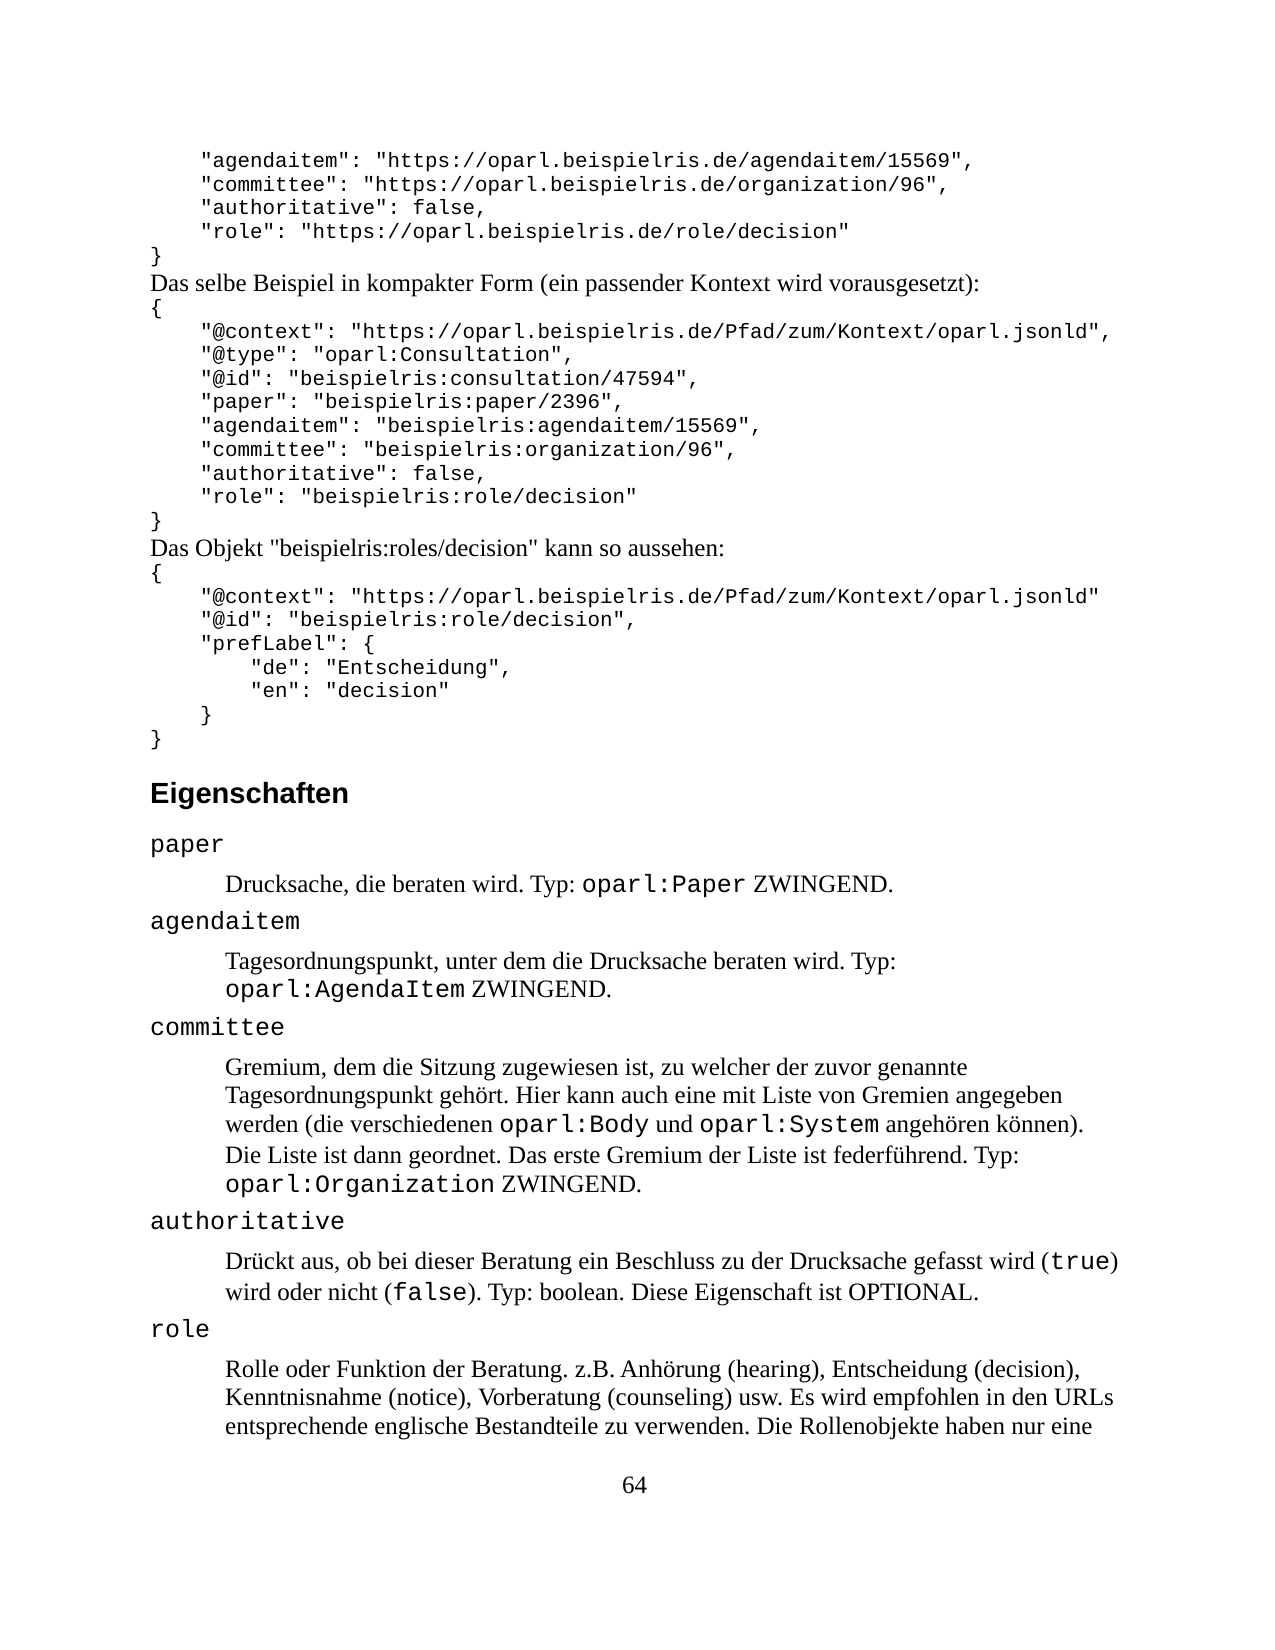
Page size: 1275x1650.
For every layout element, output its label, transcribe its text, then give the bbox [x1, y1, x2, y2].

text Gremium, dem die Sitzung zugewiesen ist, zu welcher der zuvor genannte Tagesordnungspunkt gehört. Hier kann auch eine mit Liste von Gremien angegeben werden (die verschiedenen oparl:Body und oparl:System angehören können). Die Liste ist dann geordnet. Das erste Gremium der Liste ist federführend. Typ: oparl:Organization ZWINGEND. [225, 1052, 1125, 1199]
text "paper": "beispielris:paper/2396", [150, 392, 1125, 415]
text committee [150, 1014, 1125, 1043]
text "role": "beispielris:role/decision" [150, 486, 1125, 510]
text "agendaitem": "https://oparl.beispielris.de/agendaitem/15569", [150, 150, 1125, 174]
subtitle Eigenschaften [150, 776, 1125, 810]
text "committee": "beispielris:organization/96", [150, 439, 1125, 462]
text paper [150, 831, 1125, 860]
text "committee": "https://oparl.beispielris.de/organization/96", [150, 174, 1125, 197]
text Drückt aus, ob bei dieser Beratung ein Beschluss zu der Drucksache gefasst wird (true) wird oder nicht (false). Typ: boolean. Diese Eigenschaft ist OPTIONAL. [225, 1246, 1125, 1307]
text } [150, 704, 1125, 728]
text { [150, 562, 1125, 586]
text "@context": "https://oparl.beispielris.de/Pfad/zum/Kontext/oparl.jsonld" [150, 586, 1125, 609]
text "@id": "beispielris:consultation/47594", [150, 368, 1125, 392]
text Drucksache, die beraten wird. Typ: oparl:Paper ZWINGEND. [225, 869, 1125, 899]
text "@id": "beispielris:role/decision", [150, 609, 1125, 633]
text Das selbe Beispiel in kompakter Form (ein passender Kontext wird vorausgesetzt): [150, 268, 1125, 297]
text "en": "decision" [150, 680, 1125, 704]
text } [150, 244, 1125, 268]
text "de": "Entscheidung", [150, 657, 1125, 680]
text "@type": "oparl:Consultation", [150, 344, 1125, 368]
text } [150, 728, 1125, 751]
text "role": "https://oparl.beispielris.de/role/decision" [150, 221, 1125, 244]
text "authoritative": false, [150, 197, 1125, 221]
text Das Objekt "beispielris:roles/decision" kann so aussehen: [150, 533, 1125, 562]
text { [150, 297, 1125, 321]
text authoritative [150, 1208, 1125, 1237]
text role [150, 1316, 1125, 1345]
text } [150, 510, 1125, 533]
text agendaitem [150, 908, 1125, 937]
text Rolle oder Funktion der Beratung. z.B. Anhörung (hearing), Entscheidung (decision), Kenntnisnahme (notice), Vorberatung (counseling) usw. Es wird empfohlen in den URLs entsprechende englische Bestandteile zu verwenden. Die Rollenobjekte haben nur eine [225, 1354, 1125, 1440]
text "agendaitem": "beispielris:agendaitem/15569", [150, 415, 1125, 439]
text "authoritative": false, [150, 462, 1125, 486]
text "prefLabel": { [150, 633, 1125, 657]
text "@context": "https://oparl.beispielris.de/Pfad/zum/Kontext/oparl.jsonld", [150, 321, 1125, 344]
text Tagesordnungspunkt, unter dem die Drucksache beraten wird. Typ: oparl:AgendaItem ZWINGEND. [225, 946, 1125, 1005]
